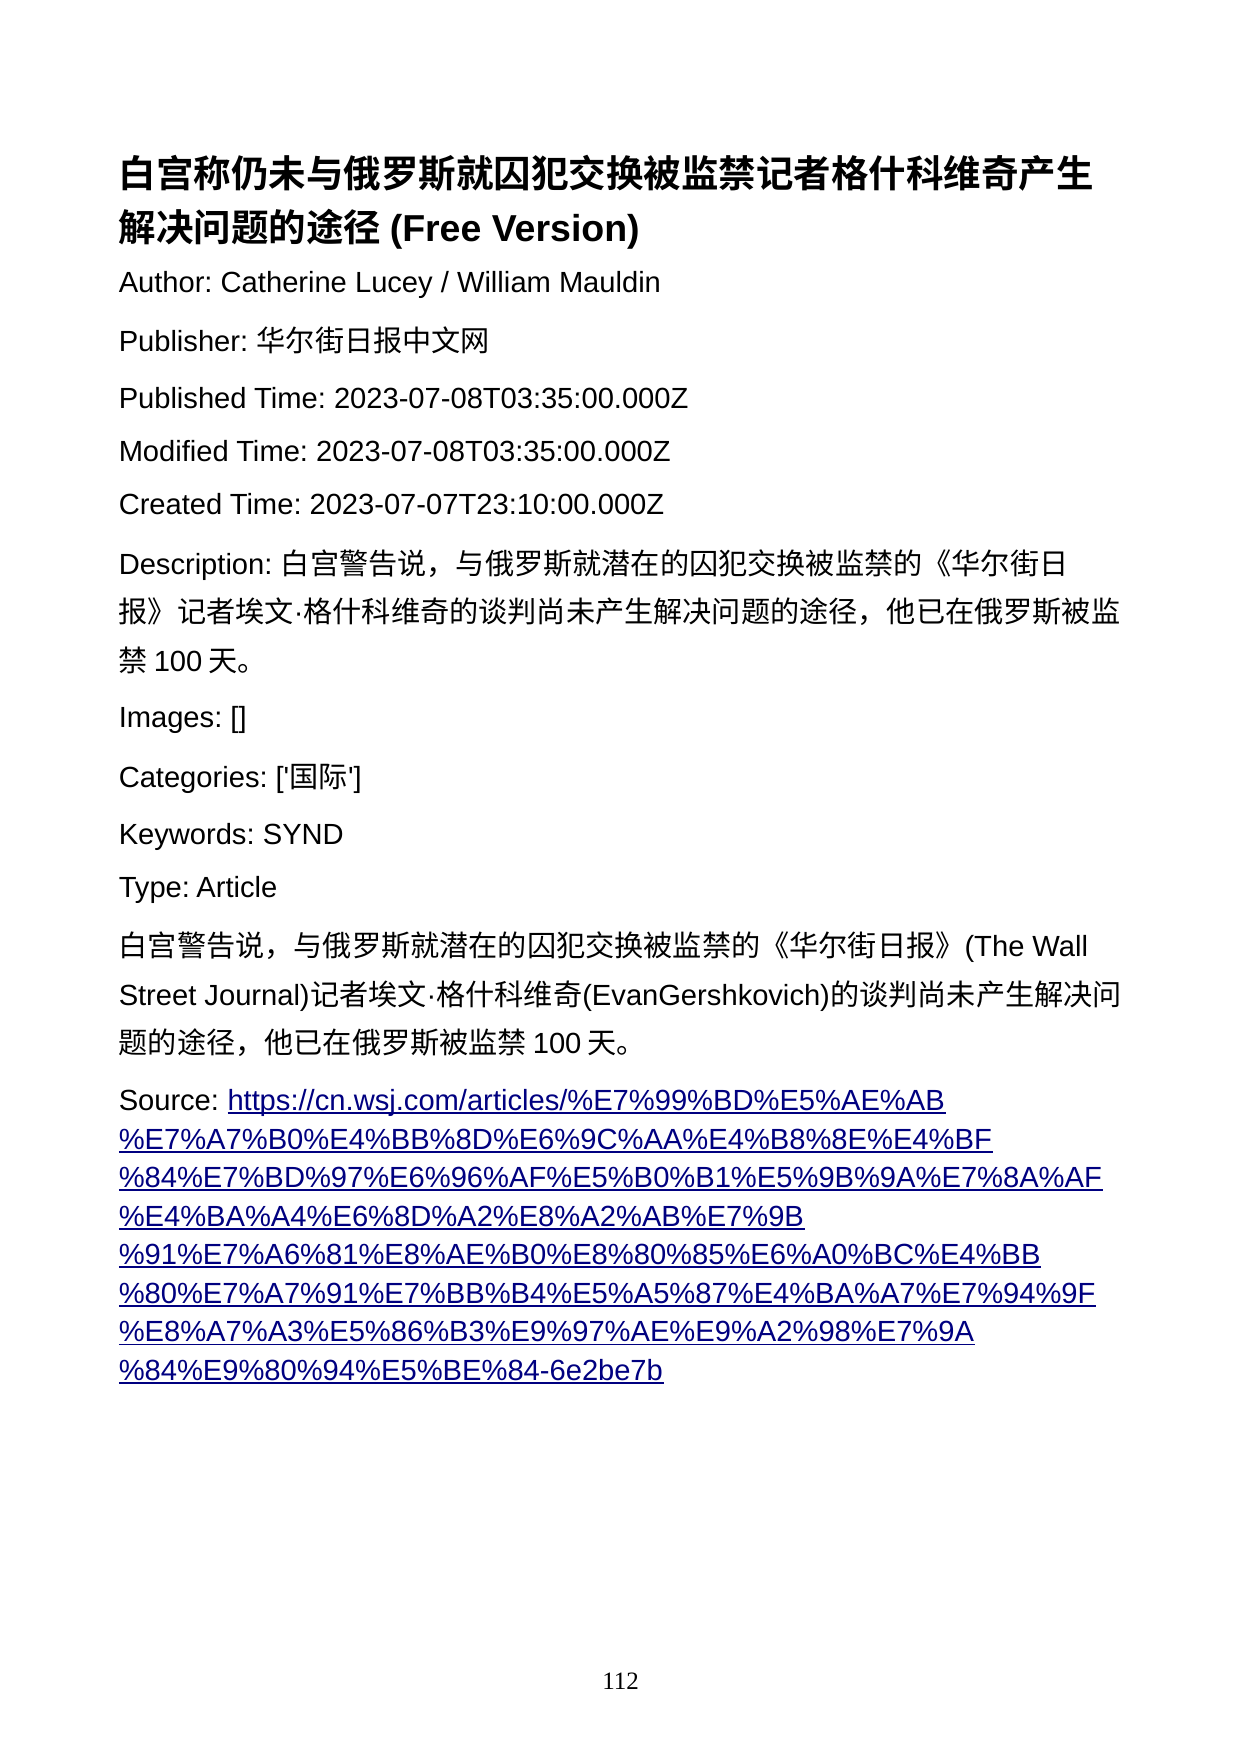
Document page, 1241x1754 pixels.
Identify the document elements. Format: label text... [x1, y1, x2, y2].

text Created Time: 2023-07-07T23:10:00.000Z [118, 487, 1122, 521]
text Keywords: SYND [118, 817, 1122, 850]
text Type: Article [118, 870, 1122, 903]
text 白宫警告说，与俄罗斯就潜在的囚犯交换被监禁的《华尔街日报》(The Wall Street Journal)记者埃文·格什科维奇(EvanGershkovich)的谈判尚未产生解决问题的途径，他已在俄罗斯被监禁100天。 [118, 923, 1122, 1062]
text Modified Time: 2023-07-08T03:35:00.000Z [118, 434, 1122, 467]
text Author: Catherine Lucey / William Mauldin [118, 264, 1122, 298]
text Publisher: 华尔街日报中文网 [118, 318, 1122, 360]
text Published Time: 2023-07-08T03:35:00.000Z [118, 381, 1122, 414]
text Categories: ['国际'] [118, 753, 1122, 796]
subtitle 白宫称仍未与俄罗斯就囚犯交换被监禁记者格什科维奇产生解决问题的途径 (Free Version) [118, 143, 1122, 252]
text Images: [] [118, 700, 1122, 734]
text Description: 白宫警告说，与俄罗斯就潜在的囚犯交换被监禁的《华尔街日报》记者埃文·格什科维奇的谈判尚未产生解决问题的途径，他已在俄罗斯被监禁100天。 [118, 540, 1122, 679]
text Source: https://cn.wsj.com/articles/%E7%99%BD%E5%AE%AB%E7%A7%B0%E4%BB%8D%E6%9C%AA%E4%B8%8E%E4%BF%84%E7%BD%97%E6%96%AF%E5%B0%B1%E5%9B%9A%E7%8A%AF%E4%BA%A4%E6%8D%A2%E8%A2%AB%E7%9B%91%E7%A6%81%E8%AE%B0%E8%80%85%E6%A0%BC%E4%BB%80%E7%A7%91%E7%BB%B4%E5%A5%87%E4%BA%A7%E7%94%9F%E8%A7%A3%E5%86%B3%E9%97%AE%E9%A2%98%E7%9A%84%E9%80%94%E5%BE%84-6e2be7b [118, 1083, 1122, 1386]
